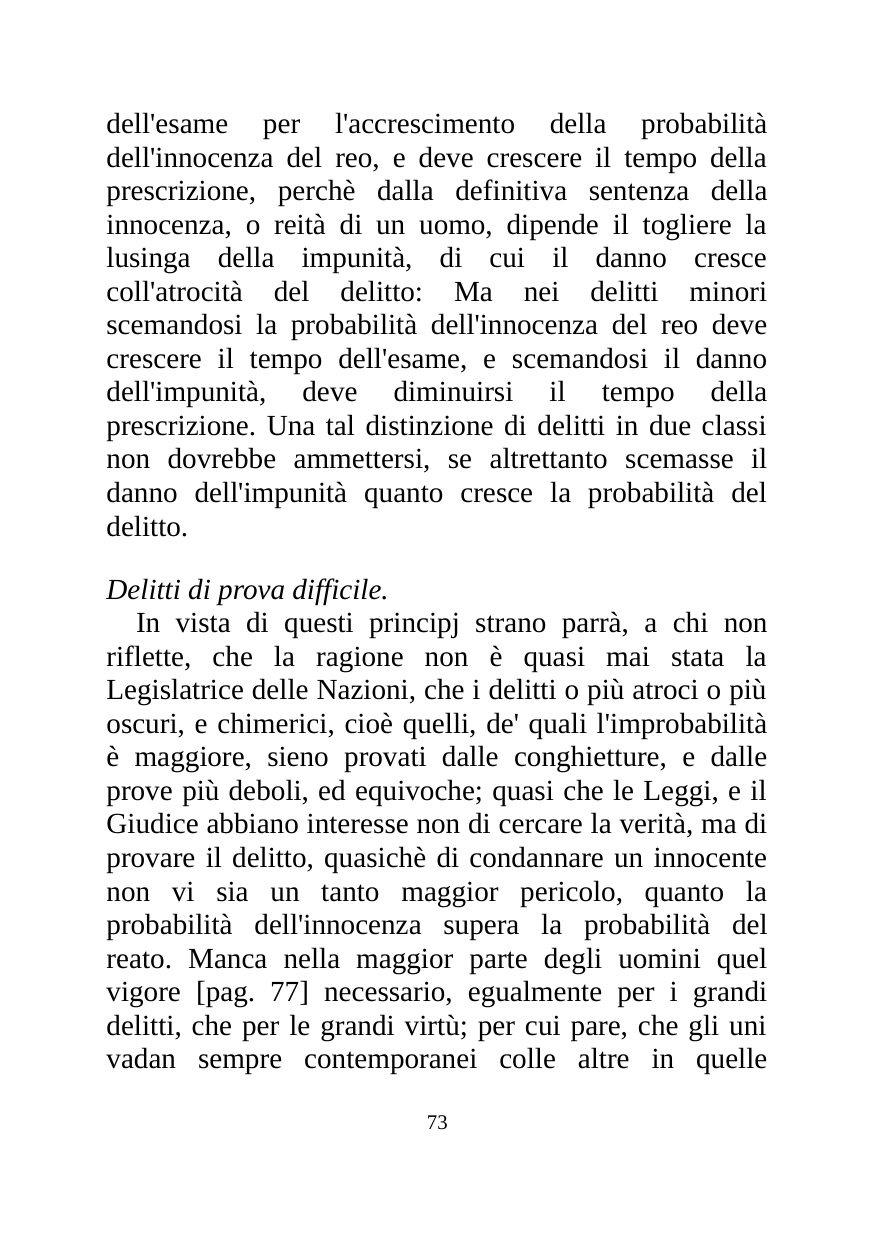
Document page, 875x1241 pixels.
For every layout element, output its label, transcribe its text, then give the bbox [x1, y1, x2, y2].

subtitle Delitti di prova difficile. [106, 572, 768, 605]
text In vista di questi principj strano parrà, a chi non riflette, che la ragione non è quasi mai stata la Legislatrice delle Nazioni, che i delitti o più atroci o più oscuri, e chimerici, cioè quelli, de' quali l'improbabilità è maggiore, sieno provati dalle conghietture, e dalle prove più deboli, ed equivoche; quasi che le Leggi, e il Giudice abbiano interesse non di cercare la verità, ma di provare il delitto, quasichè di condannare un innocente non vi sia un tanto maggior pericolo, quanto la probabilità dell'innocenza supera la probabilità del reato. Manca nella maggior parte degli uomini quel vigore [pag. 77] necessario, egualmente per i grandi delitti, che per le grandi virtù; per cui pare, che gli uni vadan sempre contemporanei colle altre in quelle [106, 605, 768, 1075]
text dell'esame per l'accrescimento della probabilità dell'innocenza del reo, e deve crescere il tempo della prescrizione, perchè dalla definitiva sentenza della innocenza, o reità di un uomo, dipende il togliere la lusinga della impunità, di cui il danno cresce coll'atrocità del delitto: Ma nei delitti minori scemandosi la probabilità dell'innocenza del reo deve crescere il tempo dell'esame, e scemandosi il danno dell'impunità, deve diminuirsi il tempo della prescrizione. Una tal distinzione di delitti in due classi non dovrebbe ammettersi, se altrettanto scemasse il danno dell'impunità quanto cresce la probabilità del delitto. [106, 106, 768, 542]
